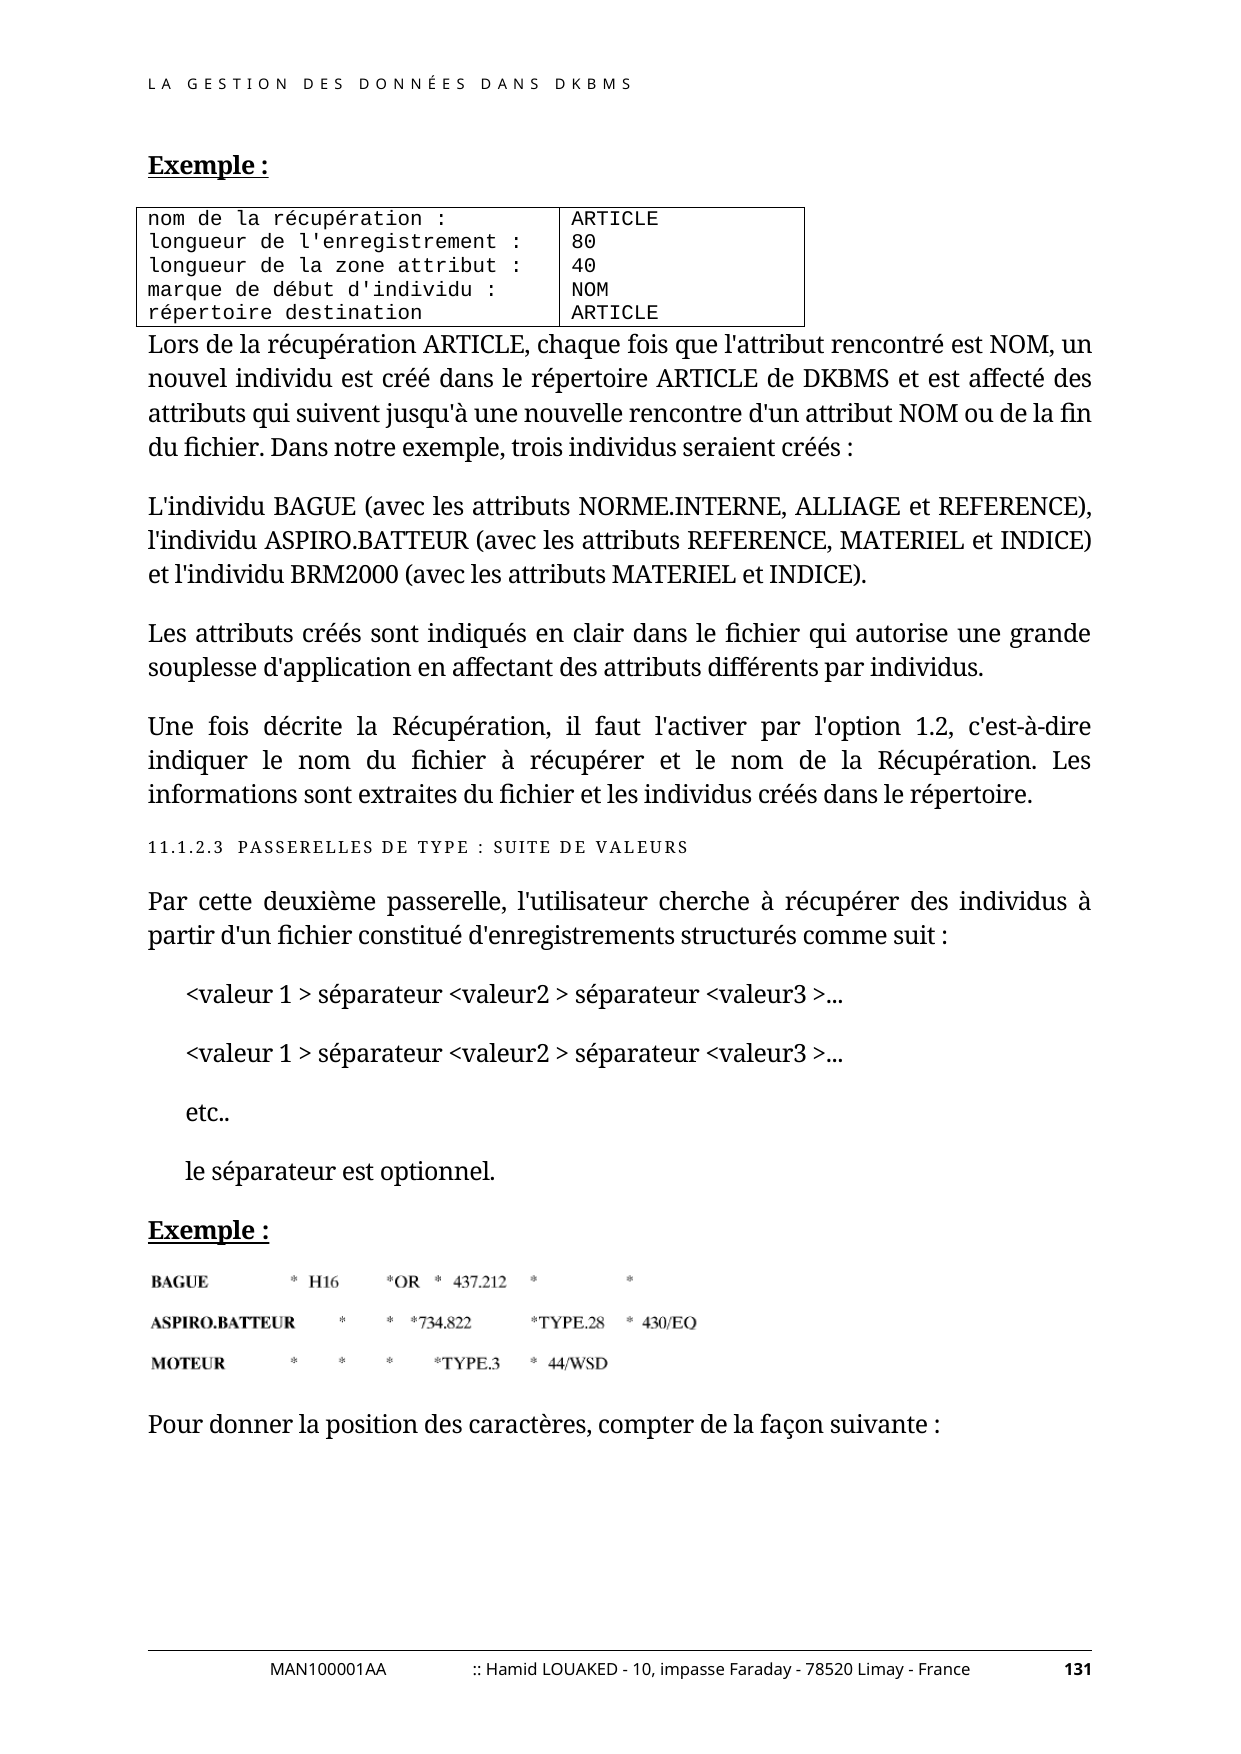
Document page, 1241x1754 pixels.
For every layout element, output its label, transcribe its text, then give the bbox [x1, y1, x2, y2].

text L'individu BAGUE (avec les attributs NORME.INTERNE, ALLIAGE et REFERENCE), l'individu ASPIRO.BATTEUR (avec les attributs REFERENCE, MATERIEL et INDICE) et l'individu BRM2000 (avec les attributs MATERIEL et INDICE). [148, 488, 1092, 591]
text Les attributs créés sont indiqués en clair dans le fichier qui autorise une grande souplesse d'application en affectant des attributs différents par individus. [148, 616, 1092, 684]
text Par cette deuxième passerelle, l'utilisateur cherche à récupérer des individus à partir d'un fichier constitué d'enregistrements structurés comme suit : [148, 883, 1092, 952]
list <valeur 1 > séparateur <valeur2 > séparateur <valeur3 >... [185, 1036, 1092, 1070]
subtitle Passerelles de type : suite de valeurs [148, 836, 1092, 858]
text Une fois décrite la Récupération, il faut l'activer par l'option 1.2, c'est-à-dire indiquer le nom du fichier à récupérer et le nom de la Récupération. Les informations sont extraites du fichier et les individus créés dans le répertoire. [148, 709, 1092, 811]
text Exemple : [148, 1213, 1092, 1247]
text Exemple : [148, 148, 1092, 182]
list etc.. [185, 1095, 1092, 1129]
list <valeur 1 > séparateur <valeur2 > séparateur <valeur3 >... [185, 977, 1092, 1011]
text Pour donner la position des caractères, compter de la façon suivante : [148, 1407, 1092, 1441]
text Lors de la récupération ARTICLE, chaque fois que l'attribut rencontré est NOM, un nouvel individu est créé dans le répertoire ARTICLE de DKBMS et est affecté des attributs qui suivent jusqu'à une nouvelle rencontre d'un attribut NOM ou de la fin du fichier. Dans notre exemple, trois individus seraient créés : [148, 327, 1092, 463]
list le séparateur est optionnel. [185, 1154, 1092, 1188]
table_header nom de la récupération : longueur de l'enregistrement : longueur de la zone attribut : marque de début d'individu : répertoire destination [137, 208, 559, 326]
table_header ARTICLE 80 40 NOM ARTICLE [560, 208, 804, 326]
